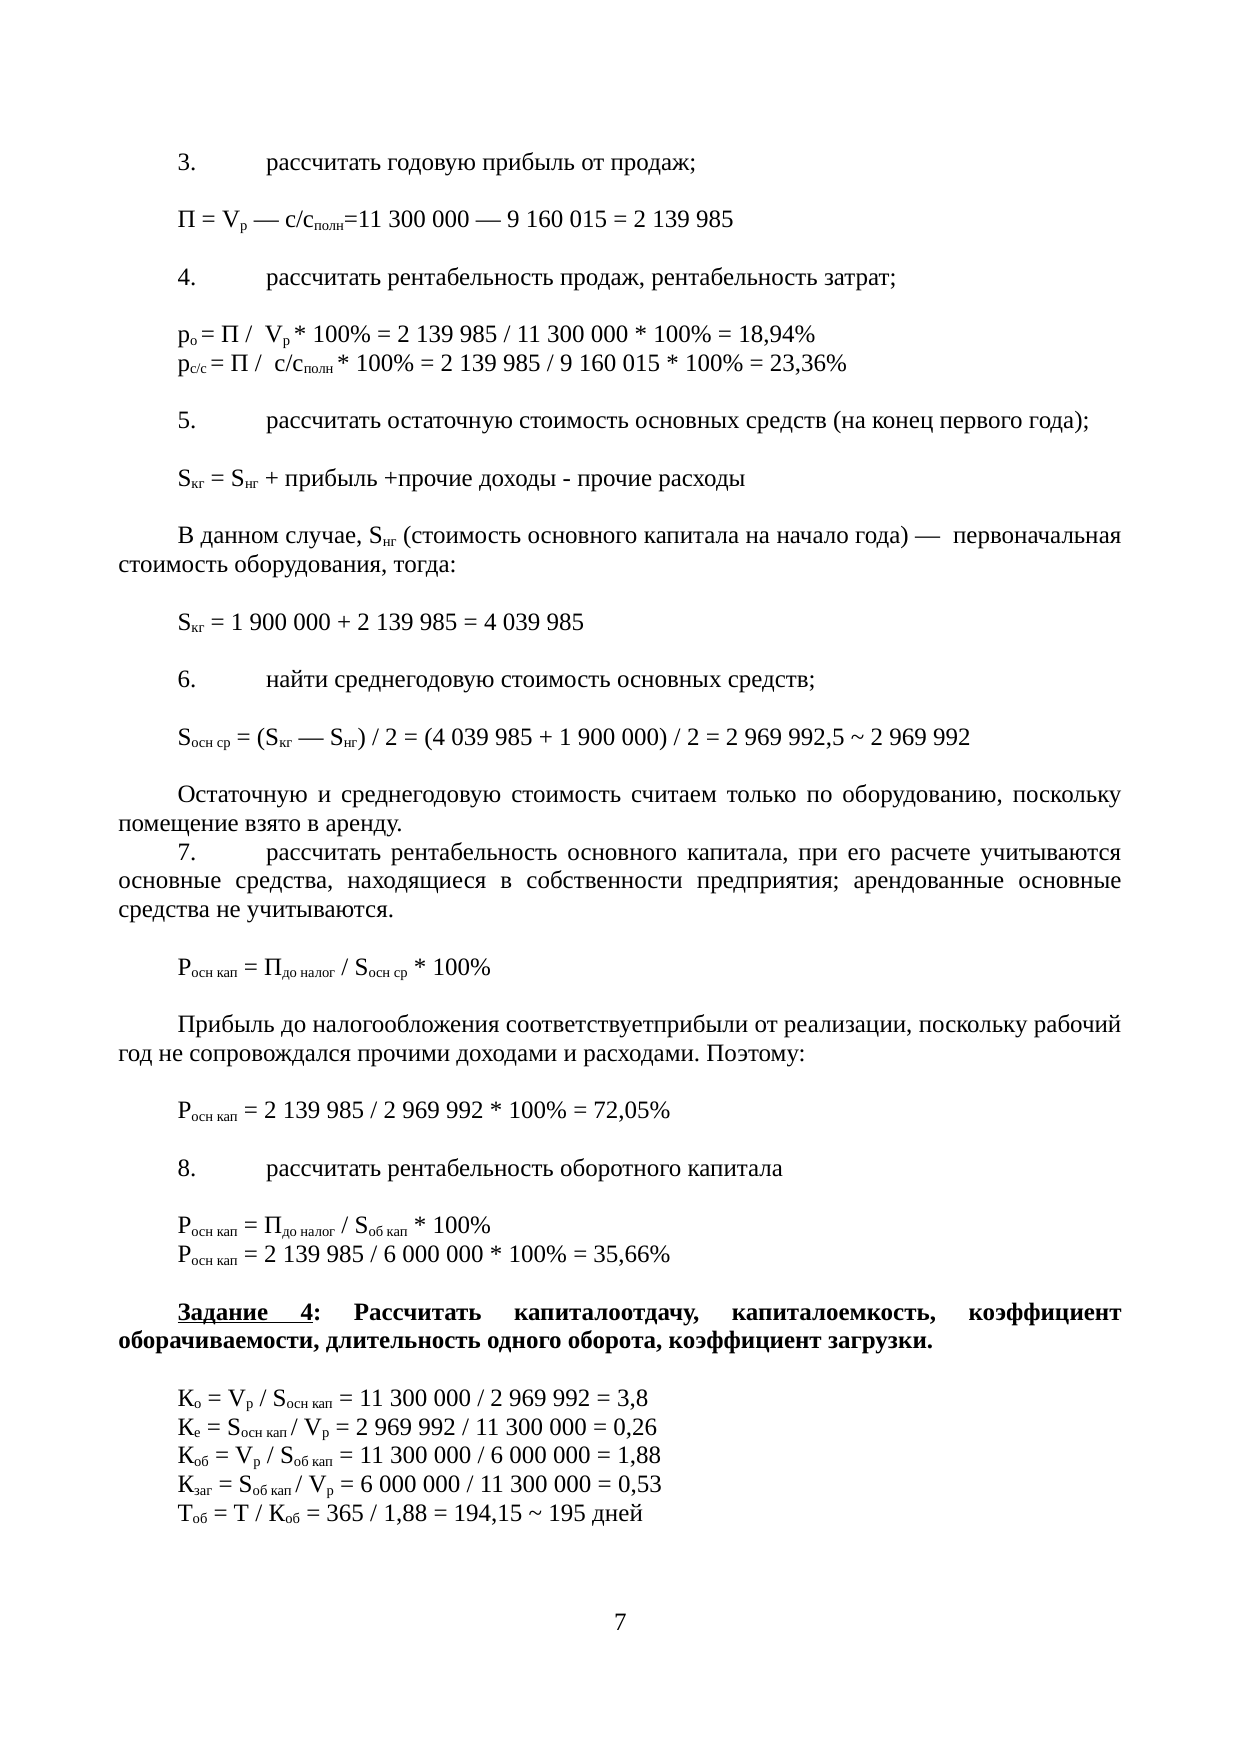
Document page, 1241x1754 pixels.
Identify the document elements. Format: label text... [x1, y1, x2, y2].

text В данном случае, Sнг (стоимость основного капитала на начало года) — первоначальная стоимость оборудования, тогда: [118, 521, 1122, 578]
text Ке = Sосн кап / Vр = 2 969 992 / 11 300 000 = 0,26 [118, 1412, 1122, 1441]
text Росн кап = 2 139 985 / 2 969 992 * 100% = 72,05% [118, 1096, 1122, 1124]
text рс/с = П / с/сполн * 100% = 2 139 985 / 9 160 015 * 100% = 23,36% [118, 348, 1122, 377]
list рассчитать рентабельность продаж, рентабельность затрат; [118, 262, 1122, 291]
list рассчитать остаточную стоимость основных средств (на конец первого года); [118, 406, 1122, 434]
text Sкг = 1 900 000 + 2 139 985 = 4 039 985 [118, 607, 1122, 636]
text Тоб = Т / Коб = 365 / 1,88 = 194,15 ~ 195 дней [118, 1498, 1122, 1527]
text П = Vр — с/сполн=11 300 000 — 9 160 015 = 2 139 985 [118, 204, 1122, 233]
text Задание 4: Рассчитать капиталоотдачу, капиталоемкость, коэффициент оборачиваемости, длительность одного оборота, коэффициент загрузки. [118, 1297, 1122, 1354]
text Росн кап = Пдо налог / Sосн ср * 100% [118, 952, 1122, 981]
text Кзаг = Sоб кап / Vр = 6 000 000 / 11 300 000 = 0,53 [118, 1469, 1122, 1498]
text Прибыль до налогообложения соответствуетприбыли от реализации, поскольку рабочий год не сопровождался прочими доходами и расходами. Поэтому: [118, 1009, 1122, 1067]
text Sкг = Sнг + прибыль +прочие доходы - прочие расходы [118, 463, 1122, 492]
text Росн кап = Пдо налог / Sоб кап * 100% [118, 1211, 1122, 1239]
list рассчитать годовую прибыль от продаж; [118, 147, 1122, 176]
list рассчитать рентабельность основного капитала, при его расчете учитываются основные средства, находящиеся в собственности предприятия; арендованные основные средства не учитываются. [118, 837, 1122, 923]
text Остаточную и среднегодовую стоимость считаем только по оборудованию, поскольку помещение взято в аренду. [118, 779, 1122, 837]
text Росн кап = 2 139 985 / 6 000 000 * 100% = 35,66% [118, 1239, 1122, 1268]
text Sосн ср = (Sкг — Sнг) / 2 = (4 039 985 + 1 900 000) / 2 = 2 969 992,5 ~ 2 969 992 [118, 722, 1122, 751]
list рассчитать рентабельность оборотного капитала [118, 1153, 1122, 1182]
text ро = П / Vр * 100% = 2 139 985 / 11 300 000 * 100% = 18,94% [118, 319, 1122, 348]
text Коб = Vр / Sоб кап = 11 300 000 / 6 000 000 = 1,88 [118, 1441, 1122, 1469]
list найти среднегодовую стоимость основных средств; [118, 664, 1122, 693]
text Ко = Vр / Sосн кап = 11 300 000 / 2 969 992 = 3,8 [118, 1383, 1122, 1412]
